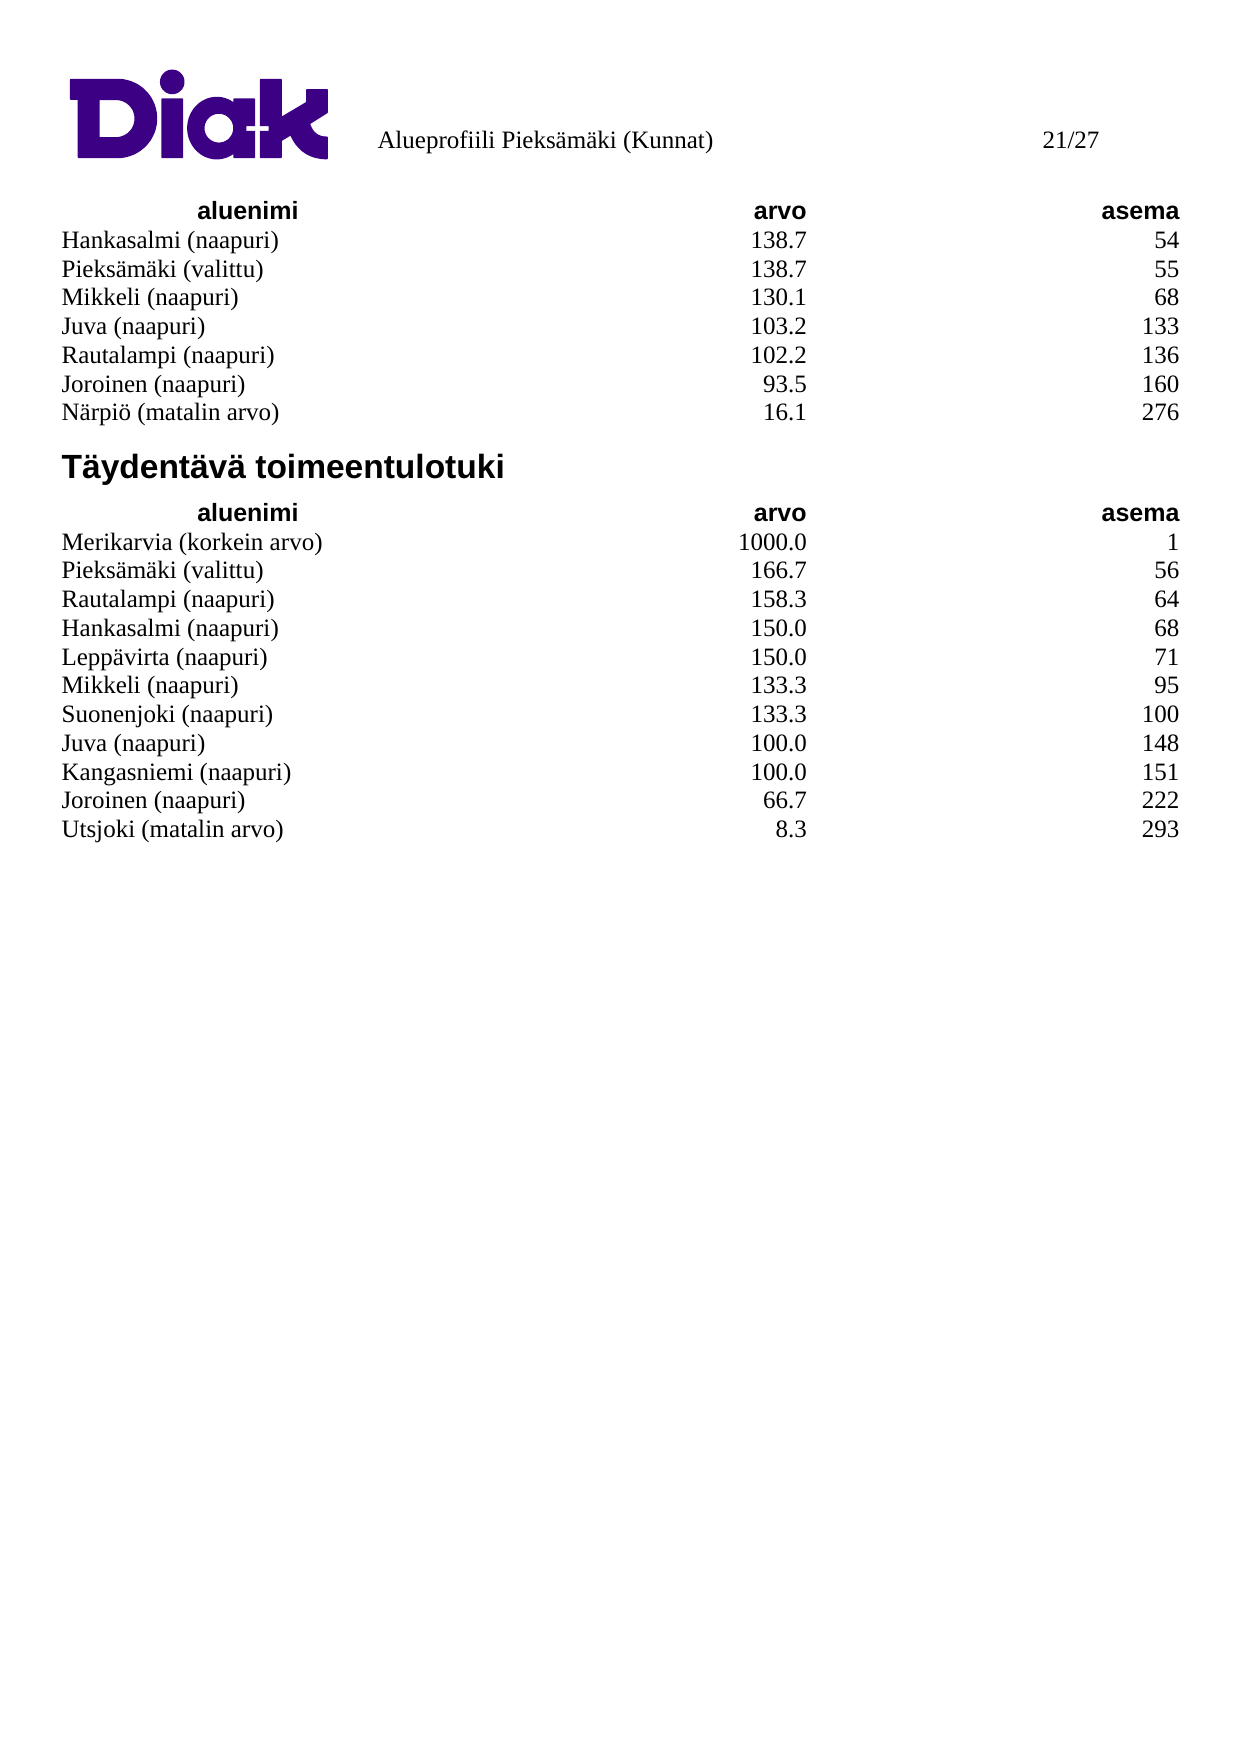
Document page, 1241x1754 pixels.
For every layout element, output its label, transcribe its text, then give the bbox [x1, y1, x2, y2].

table_cell Mikkeli (naapuri) [61, 671, 434, 699]
table_cell Joroinen (naapuri) [61, 786, 434, 814]
table_cell Rautalampi (naapuri) [61, 584, 434, 613]
table_cell 54 [806, 225, 1179, 254]
table_cell 148 [806, 728, 1179, 757]
table_cell 95 [806, 671, 1179, 699]
table_cell 222 [806, 786, 1179, 814]
table_cell Utsjoki (matalin arvo) [61, 814, 434, 843]
table_cell 276 [806, 398, 1179, 426]
table_cell 93.5 [434, 369, 806, 397]
table_cell Kangasniemi (naapuri) [61, 757, 434, 786]
table_cell 1 [806, 527, 1179, 556]
table_header arvo [434, 196, 806, 225]
table_cell 133.3 [434, 699, 806, 728]
table_cell 103.2 [434, 311, 806, 340]
table_cell Hankasalmi (naapuri) [61, 613, 434, 642]
table_cell 71 [806, 642, 1179, 671]
table_cell 1000.0 [434, 527, 806, 556]
table_cell 133 [806, 311, 1179, 340]
table_cell 160 [806, 369, 1179, 397]
table_cell 138.7 [434, 225, 806, 254]
table_cell 68 [806, 283, 1179, 311]
table_cell 136 [806, 340, 1179, 369]
table_cell 150.0 [434, 613, 806, 642]
table_cell 138.7 [434, 254, 806, 282]
table_cell Leppävirta (naapuri) [61, 642, 434, 671]
table_cell 166.7 [434, 556, 806, 584]
table_cell 102.2 [434, 340, 806, 369]
table_cell Pieksämäki (valittu) [61, 556, 434, 584]
table_cell 8.3 [434, 814, 806, 843]
table_cell Rautalampi (naapuri) [61, 340, 434, 369]
table_cell Suonenjoki (naapuri) [61, 699, 434, 728]
table_cell 16.1 [434, 398, 806, 426]
table_cell Merikarvia (korkein arvo) [61, 527, 434, 556]
table_cell 64 [806, 584, 1179, 613]
table_cell 68 [806, 613, 1179, 642]
table_header aluenimi [61, 196, 434, 225]
table_cell Mikkeli (naapuri) [61, 283, 434, 311]
table_cell Närpiö (matalin arvo) [61, 398, 434, 426]
table_header arvo [434, 498, 806, 527]
table_cell 100 [806, 699, 1179, 728]
table_cell 150.0 [434, 642, 806, 671]
table_header asema [806, 196, 1179, 225]
table_cell Pieksämäki (valittu) [61, 254, 434, 282]
table_cell 100.0 [434, 757, 806, 786]
table_cell 66.7 [434, 786, 806, 814]
subtitle Täydentävä toimeentulotuki [61, 447, 1179, 486]
table_cell 151 [806, 757, 1179, 786]
table_cell Hankasalmi (naapuri) [61, 225, 434, 254]
table_cell 100.0 [434, 728, 806, 757]
table_cell 56 [806, 556, 1179, 584]
table_cell Juva (naapuri) [61, 311, 434, 340]
table_header aluenimi [61, 498, 434, 527]
table_cell 158.3 [434, 584, 806, 613]
table_cell 133.3 [434, 671, 806, 699]
table_cell 55 [806, 254, 1179, 282]
table_cell 293 [806, 814, 1179, 843]
table_cell 130.1 [434, 283, 806, 311]
table_cell Joroinen (naapuri) [61, 369, 434, 397]
table_header asema [806, 498, 1179, 527]
table_cell Juva (naapuri) [61, 728, 434, 757]
